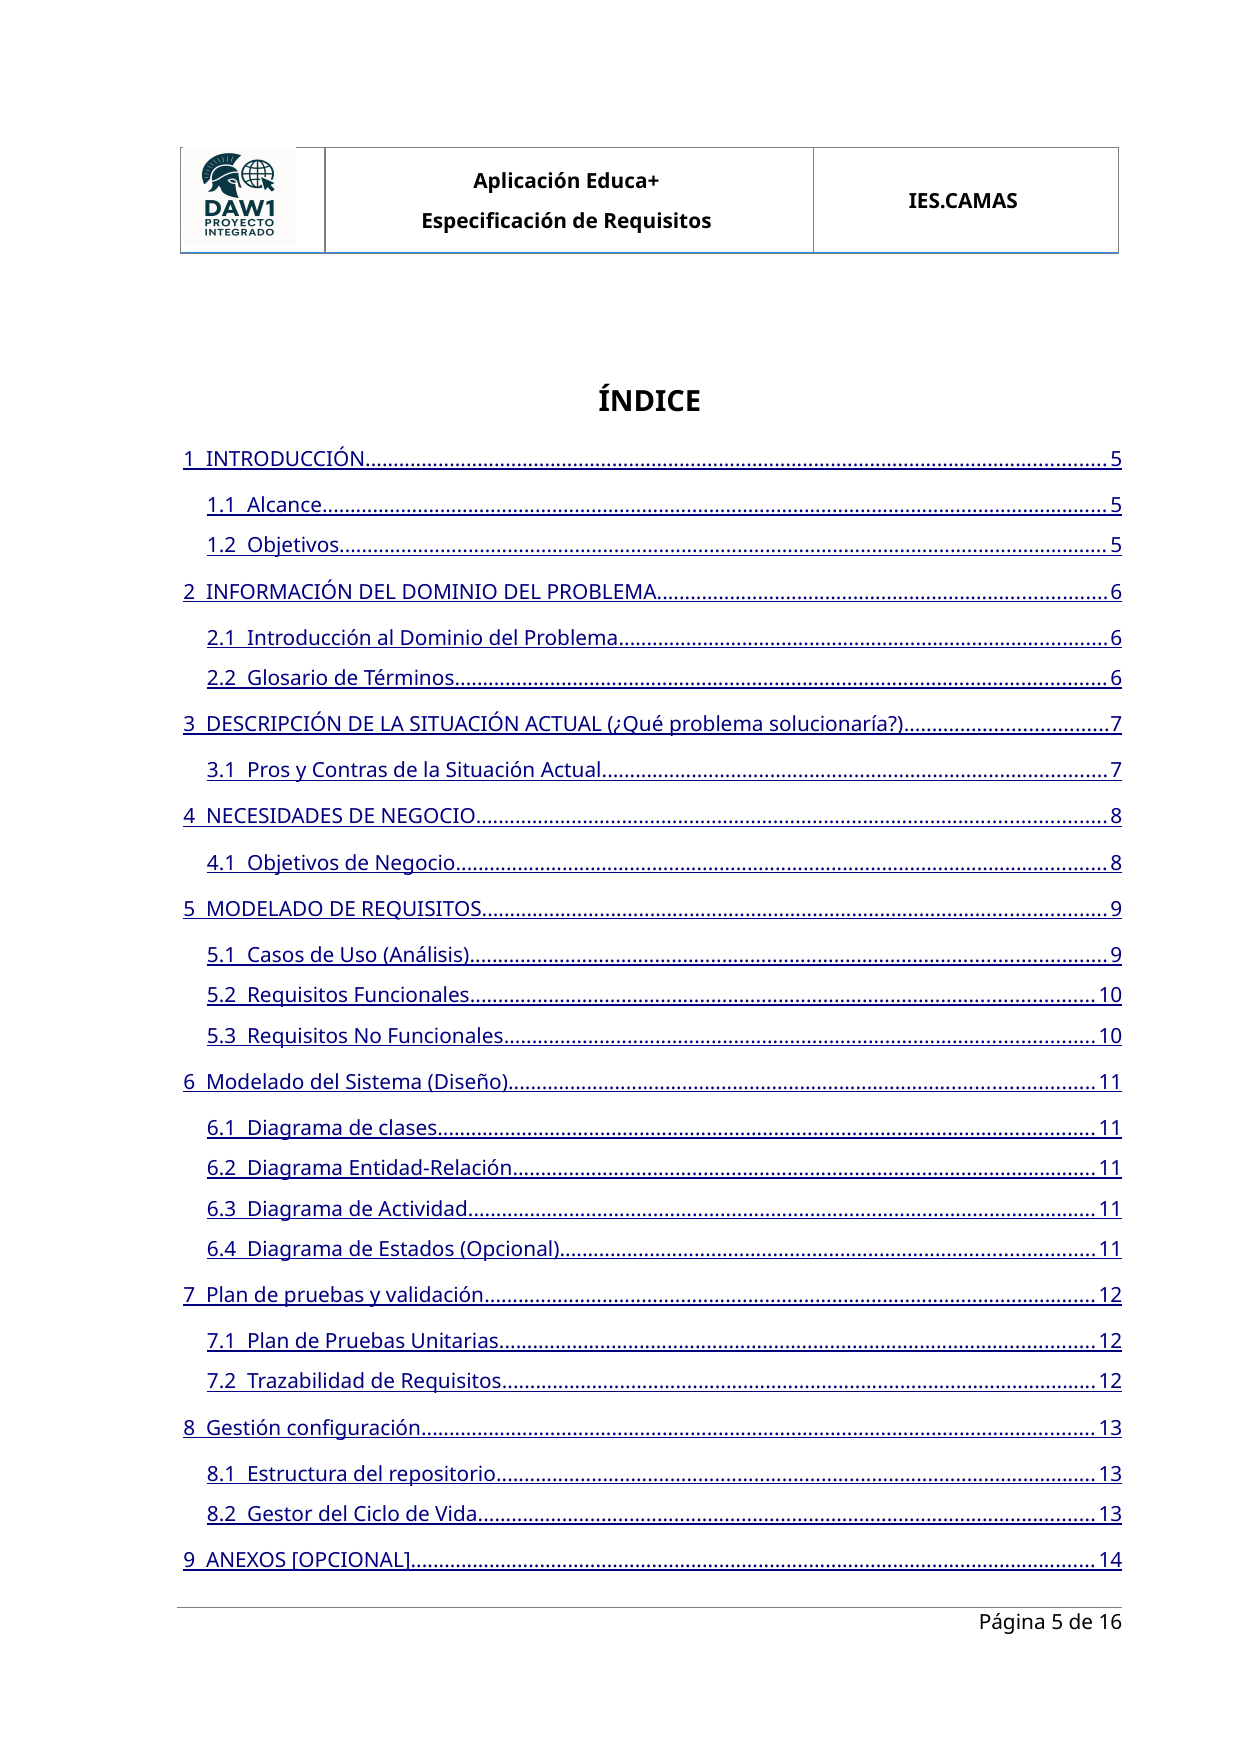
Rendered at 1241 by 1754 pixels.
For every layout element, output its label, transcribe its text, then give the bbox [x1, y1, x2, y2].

text 1.1 Alcance 5 [207, 490, 1122, 514]
text 6.2 Diagrama Entidad-Relación 11 [207, 1153, 1122, 1177]
text 8.2 Gestor del Ciclo de Vida 13 [207, 1499, 1122, 1523]
text 4.1 Objetivos de Negocio 8 [207, 848, 1122, 872]
text 7 Plan de pruebas y validación 12 [183, 1280, 1122, 1304]
text 1.2 Objetivos 5 [207, 531, 1122, 555]
text 1 INTRODUCCIÓN 5 [183, 444, 1122, 468]
text 6.1 Diagrama de clases 11 [207, 1113, 1122, 1137]
text 2.2 Glosario de Términos 6 [207, 663, 1122, 687]
text 2.1 Introducción al Dominio del Problema 6 [207, 623, 1122, 647]
text 2 INFORMACIÓN DEL DOMINIO DEL PROBLEMA 6 [183, 577, 1122, 601]
text 6.4 Diagrama de Estados (Opcional) 11 [207, 1234, 1122, 1258]
text 9 ANEXOS [OPCIONAL] 14 [183, 1545, 1122, 1569]
picture [183, 147, 296, 246]
text 7.2 Trazabilidad de Requisitos 12 [207, 1367, 1122, 1391]
text 6 Modelado del Sistema (Diseño) 11 [183, 1067, 1122, 1091]
text 8.1 Estructura del repositorio 13 [207, 1459, 1122, 1483]
text 5.2 Requisitos Funcionales 10 [207, 980, 1122, 1004]
text 8 Gestión configuración 13 [183, 1413, 1122, 1437]
subtitle ÍNDICE [177, 380, 1122, 420]
text 6.3 Diagrama de Actividad 11 [207, 1194, 1122, 1218]
text 5 MODELADO DE REQUISITOS 9 [183, 894, 1122, 918]
text 7.1 Plan de Pruebas Unitarias 12 [207, 1326, 1122, 1350]
text 3.1 Pros y Contras de la Situación Actual 7 [207, 756, 1122, 780]
text 5.3 Requisitos No Funcionales 10 [207, 1021, 1122, 1045]
text 5.1 Casos de Uso (Análisis) 9 [207, 940, 1122, 964]
text 3 DESCRIPCIÓN DE LA SITUACIÓN ACTUAL (¿Qué problema solucionaría?) 7 [183, 709, 1122, 733]
text 4 NECESIDADES DE NEGOCIO 8 [183, 802, 1122, 826]
